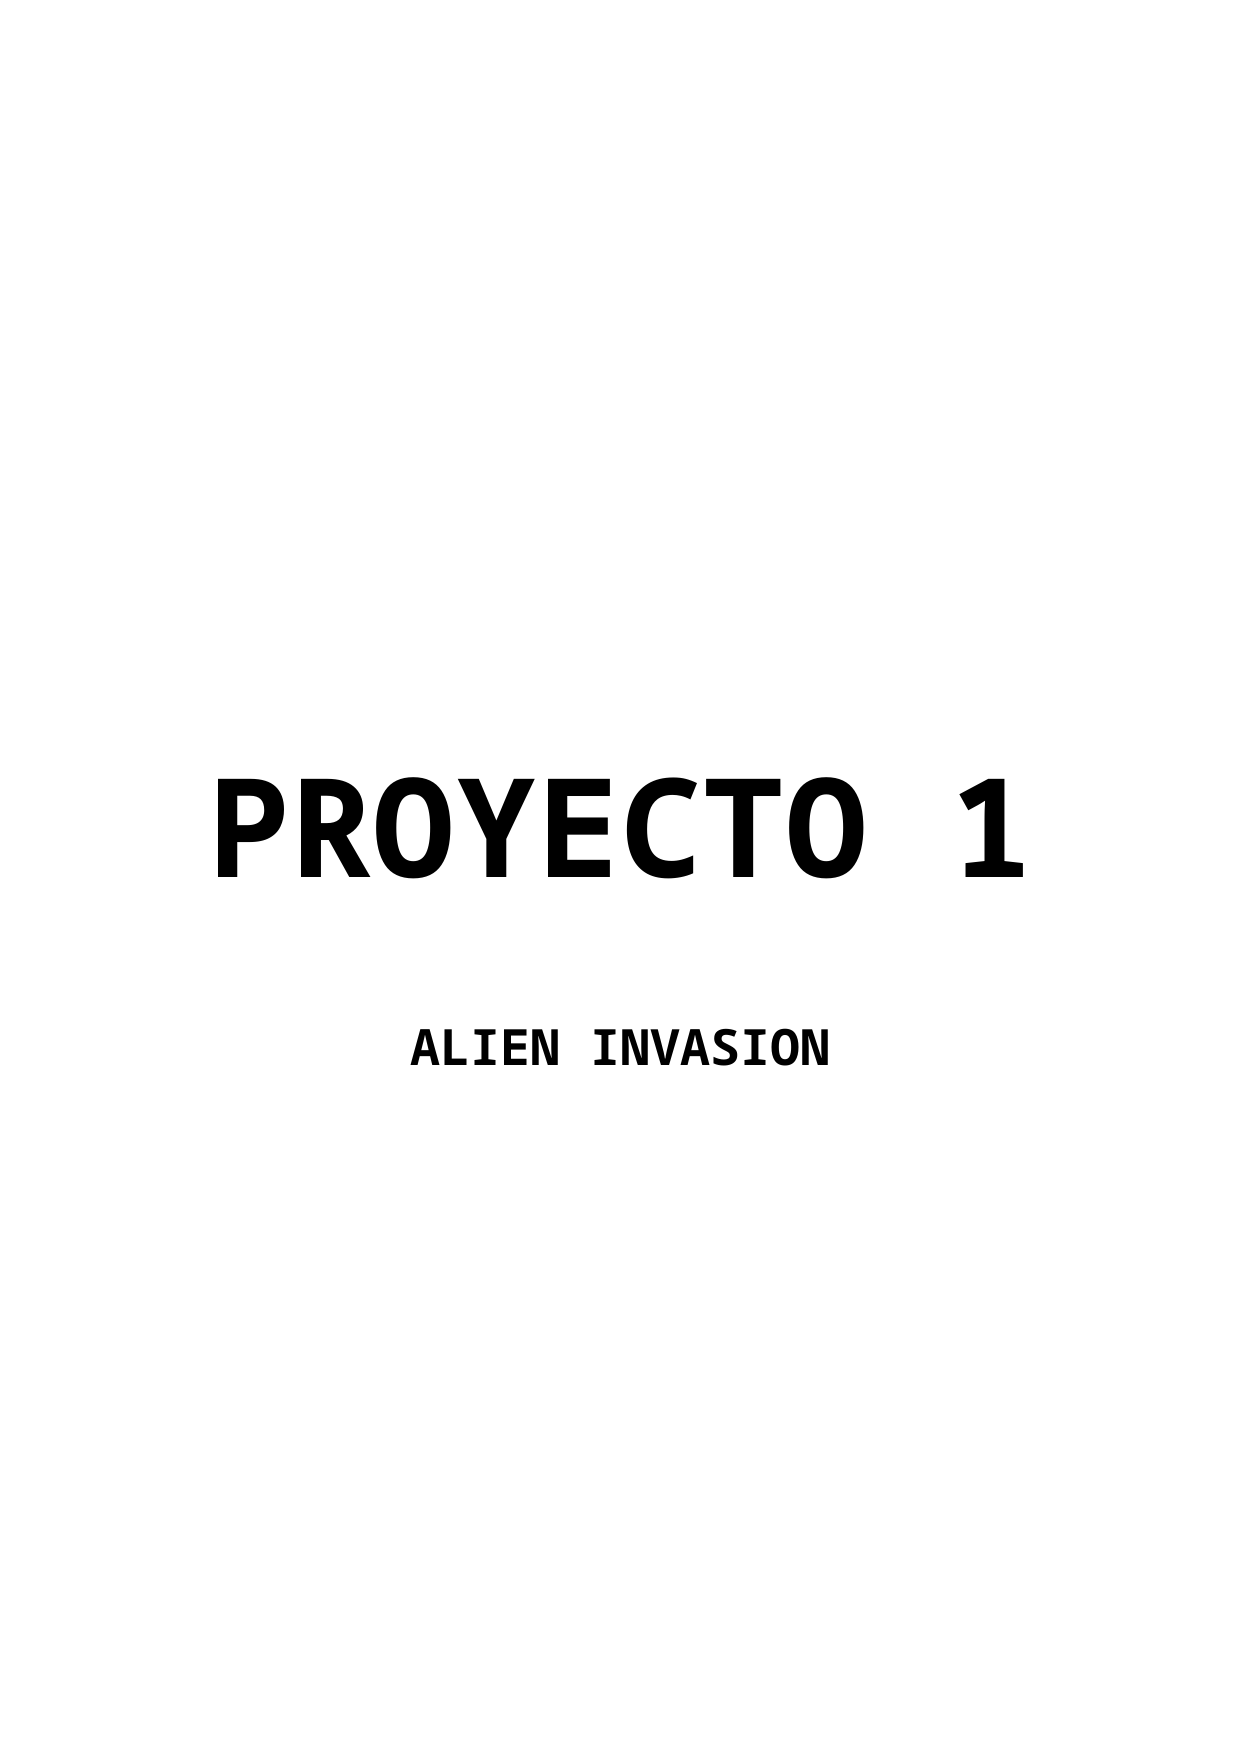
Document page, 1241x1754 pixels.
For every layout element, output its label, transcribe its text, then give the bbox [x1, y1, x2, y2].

text ALIEN INVASION [118, 1012, 1122, 1080]
text PROYECTO 1 [118, 731, 1122, 918]
